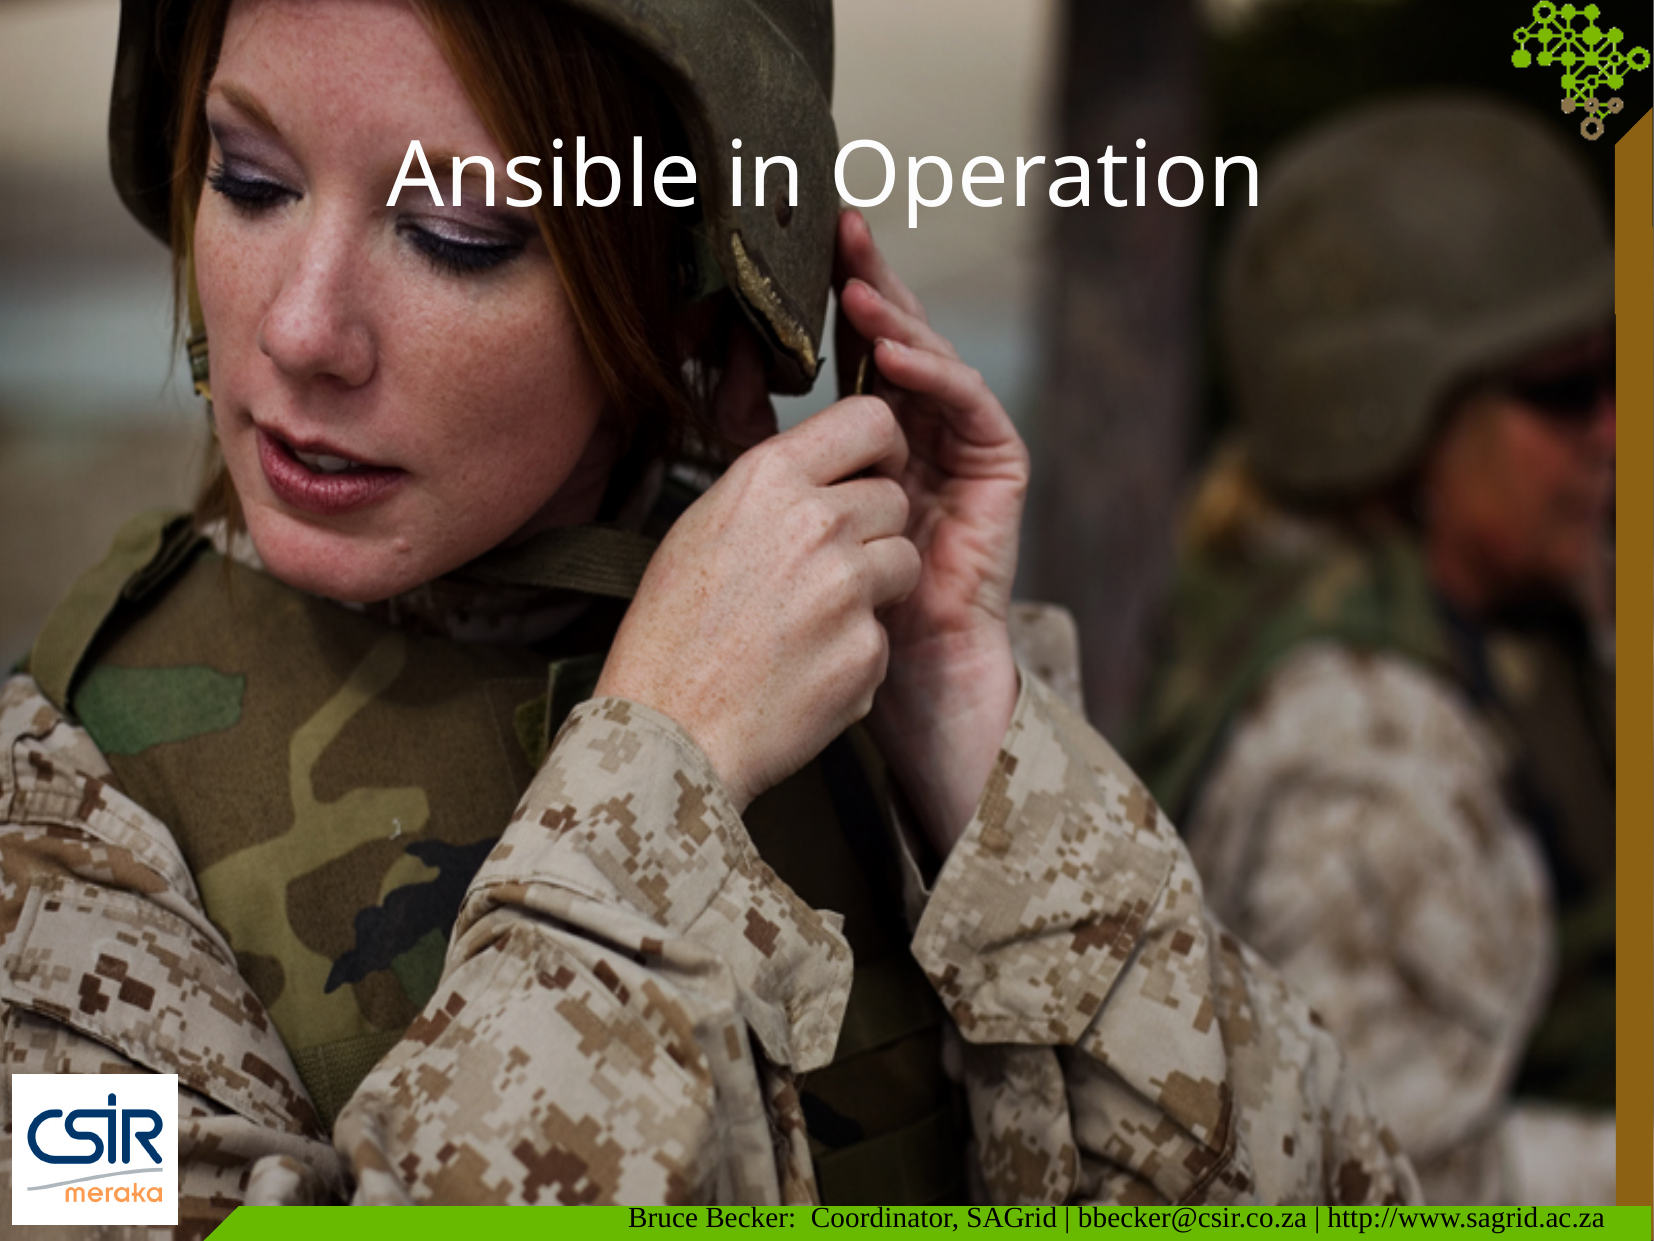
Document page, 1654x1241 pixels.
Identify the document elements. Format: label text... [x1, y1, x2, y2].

picture [0, 0, 1654, 1241]
title Ansible in Operation [82, 67, 1571, 275]
